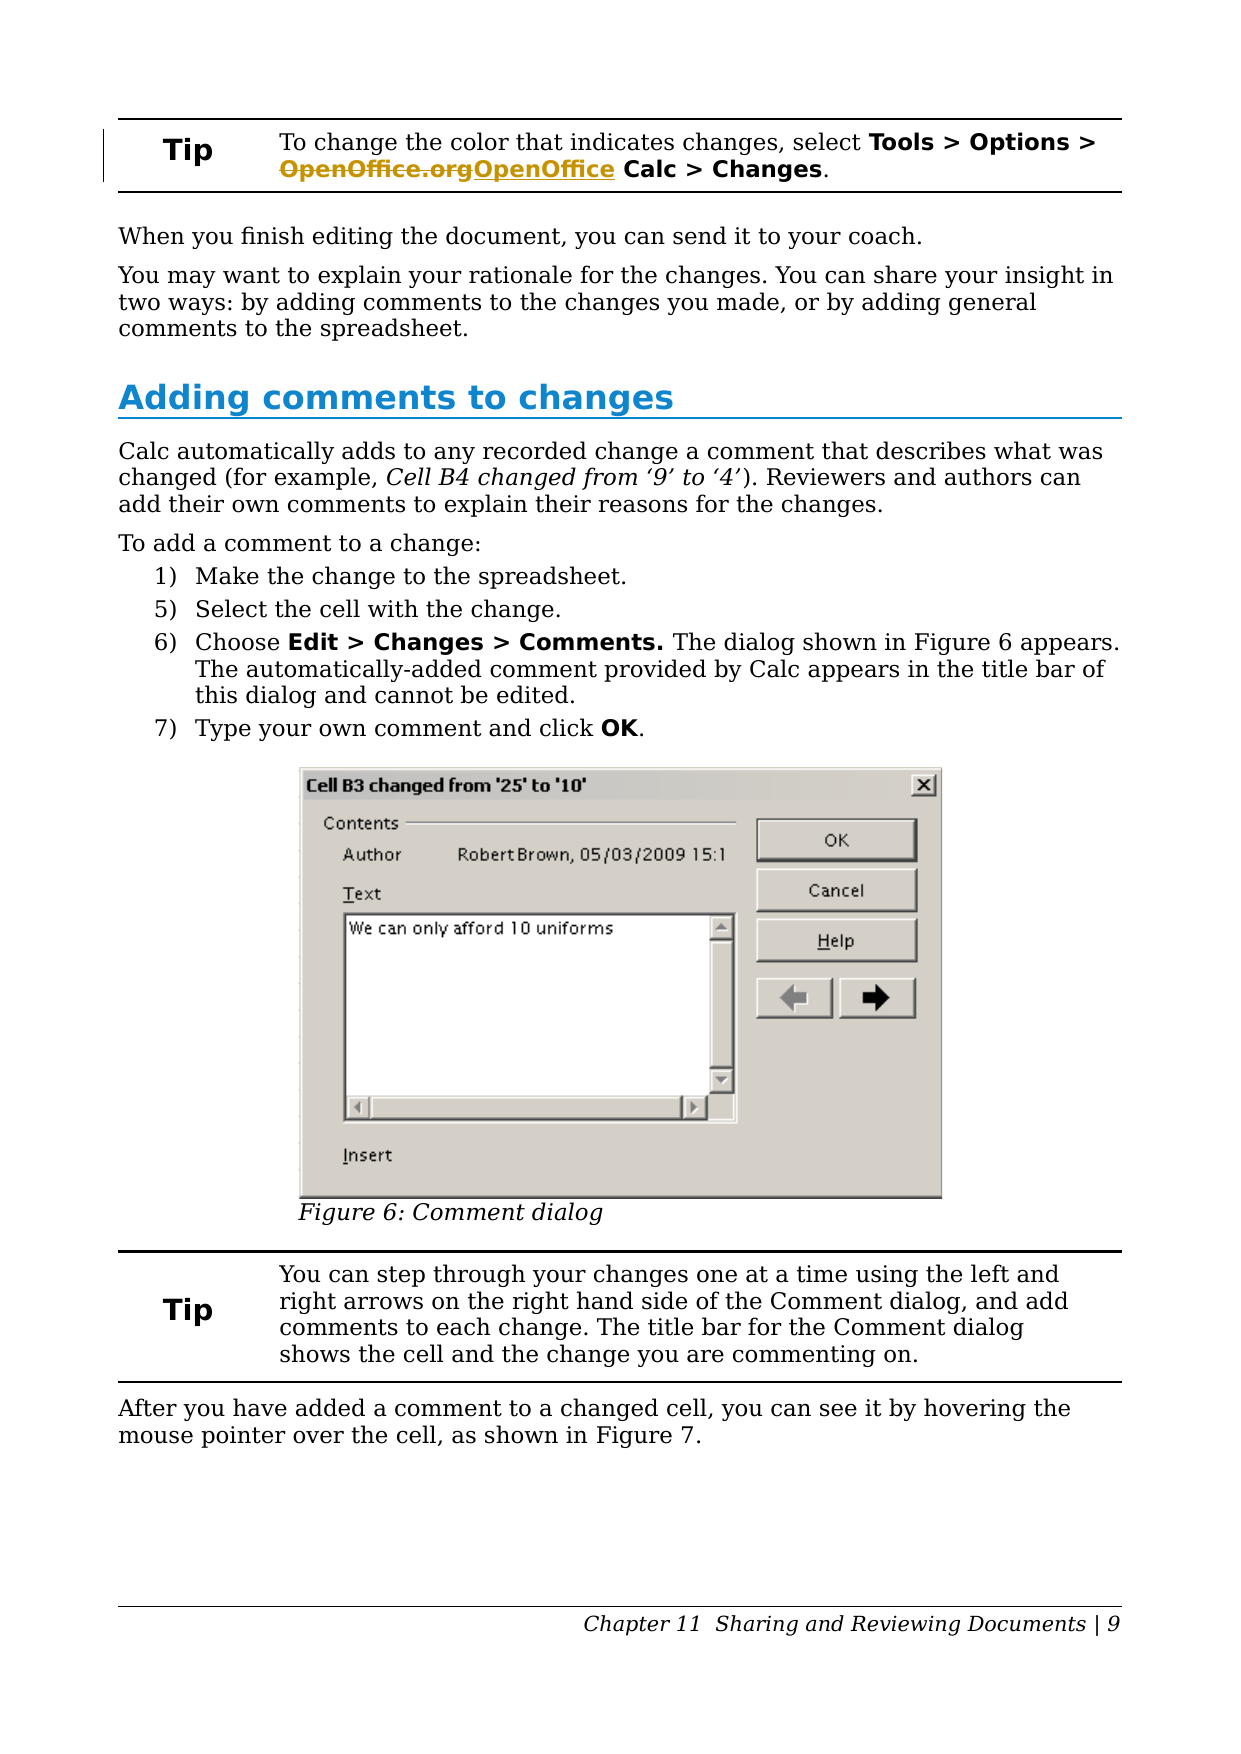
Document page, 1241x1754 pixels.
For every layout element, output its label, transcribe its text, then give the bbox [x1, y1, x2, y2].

text When you finish editing the document, you can send it to your coach. [118, 223, 1122, 249]
list Type your own comment and click OK. [177, 716, 1122, 742]
picture [298, 767, 943, 1199]
list To add a comment to a change: [118, 530, 1122, 557]
list Select the cell with the change. [177, 596, 1122, 623]
list Choose Edit > Changes > Comments. The dialog shown in Figure 6 appears. The automatically-added comment provided by Calc appears in the title bar of this dialog and cannot be edited. [177, 629, 1122, 709]
list Make the change to the spreadsheet. [177, 563, 1122, 590]
text Figure 6: Comment dialog [298, 1199, 942, 1225]
table_header Tip [118, 1253, 258, 1381]
table_header Tip [118, 120, 258, 191]
table_header You can step through your changes one at a time using the left and right arrows on the right hand side of the Comment dialog, and add comments to each change. The title bar for the Comment dialog shows the cell and the change you are commenting on. [258, 1253, 1122, 1381]
text After you have added a comment to a changed cell, you can see it by hovering the mouse pointer over the cell, as shown in Figure 7. [118, 1396, 1122, 1449]
table_header To change the color that indicates changes, select Tools > Options > OpenOffice Calc > Changes. [258, 120, 1122, 191]
text Calc automatically adds to any recorded change a comment that describes what was changed (for example, Cell B4 changed from ‘9’ to ‘4’). Reviewers and authors can add their own comments to explain their reasons for the changes. [118, 438, 1122, 518]
subtitle Adding comments to changes [118, 378, 1122, 417]
text You may want to explain your rationale for the changes. You can share your insight in two ways: by adding comments to the changes you made, or by adding general comments to the spreadsheet. [118, 262, 1122, 342]
